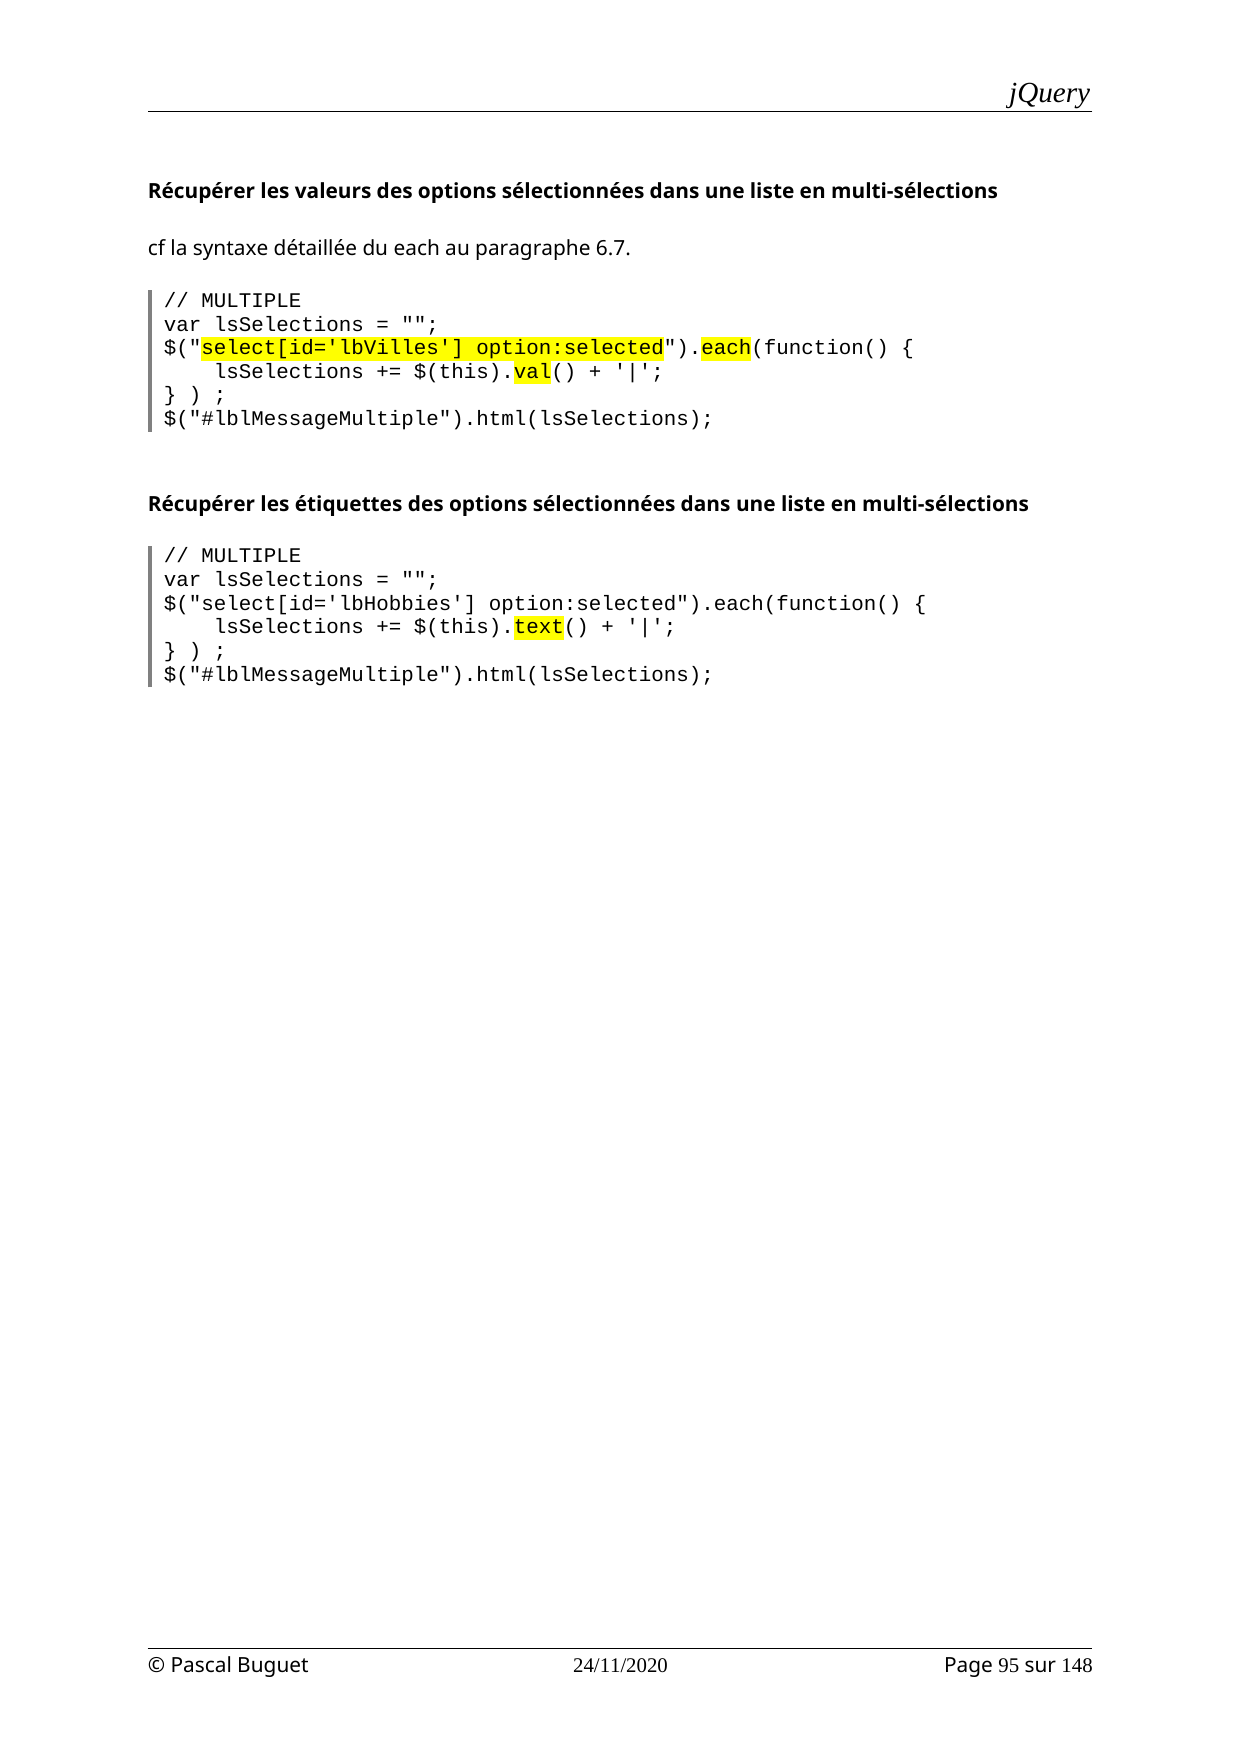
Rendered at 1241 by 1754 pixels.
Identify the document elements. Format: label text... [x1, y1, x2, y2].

text lsSelections += $(this).text() + '|'; [152, 616, 1092, 640]
text $("select[id='lbVilles'] option:selected").each(function() { [152, 337, 1092, 361]
text Récupérer les valeurs des options sélectionnées dans une liste en multi-sélections [148, 176, 1092, 204]
text } ) ; [152, 640, 1092, 664]
text var lsSelections = ""; [152, 313, 1092, 337]
text // MULTIPLE [152, 290, 1092, 313]
text var lsSelections = ""; [152, 569, 1092, 593]
text lsSelections += $(this).val() + '|'; [152, 361, 1092, 384]
text $("#lblMessageMultiple").html(lsSelections); [152, 408, 1092, 432]
text $("#lblMessageMultiple").html(lsSelections); [152, 664, 1092, 687]
text cf la syntaxe détaillée du each au paragraphe 6.7. [148, 233, 1092, 261]
text Récupérer les étiquettes des options sélectionnées dans une liste en multi-sélections [148, 489, 1092, 517]
text } ) ; [152, 384, 1092, 408]
text $("select[id='lbHobbies'] option:selected").each(function() { [152, 593, 1092, 616]
text // MULTIPLE [152, 546, 1092, 569]
